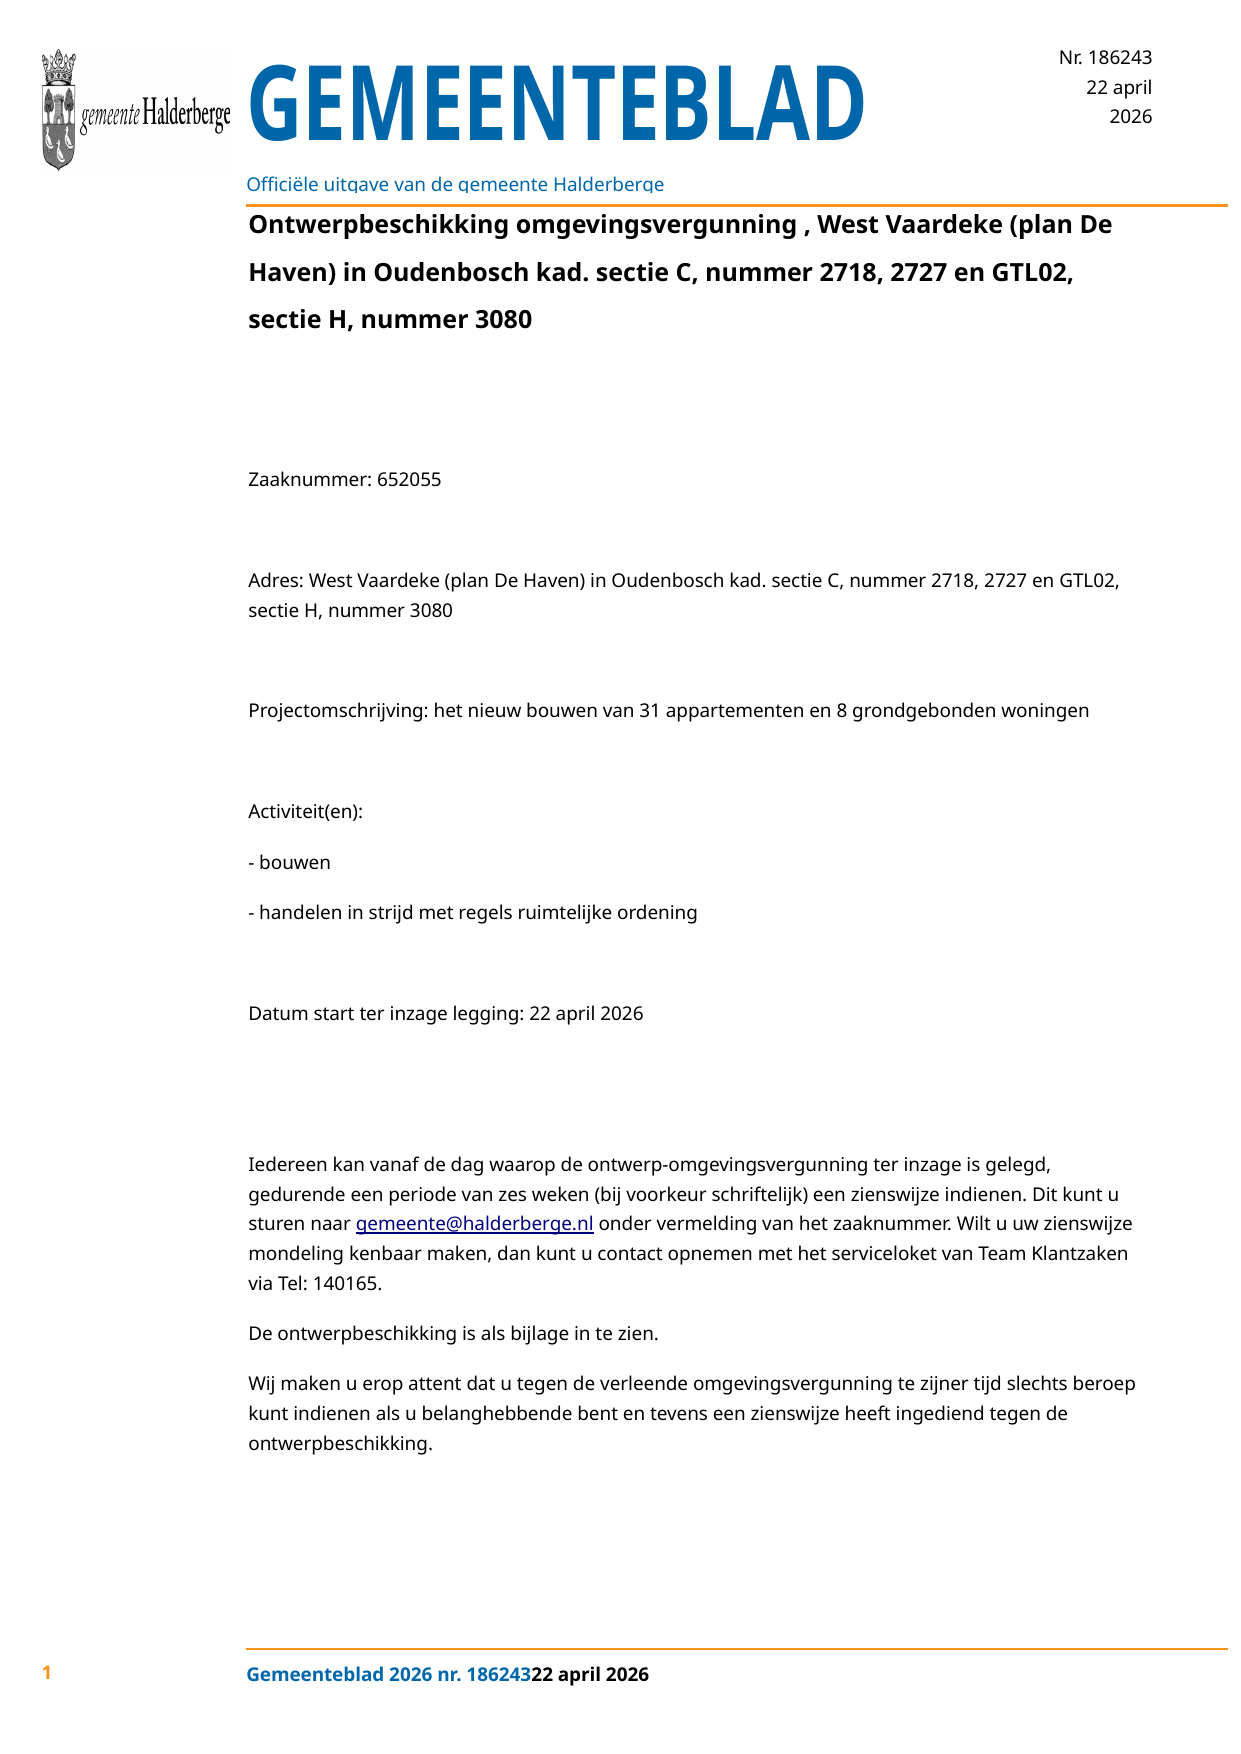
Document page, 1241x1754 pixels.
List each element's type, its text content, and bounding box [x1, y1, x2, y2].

text Iedereen kan vanaf de dag waarop de ontwerp-omgevingsvergunning ter inzage is gelegd, gedurende een periode van zes weken (bij voorkeur schriftelijk) een zienswijze indienen. Dit kunt u sturen naar gemeente@halderberge.nl onder vermelding van het zaaknummer. Wilt u uw zienswijze mondeling kenbaar maken, dan kunt u contact opnemen met het serviceloket van Team Klantzaken via Tel: 140165. [248, 1151, 1152, 1295]
text De ontwerpbeschikking is als bijlage in te zien. [248, 1320, 1152, 1346]
text Activiteit(en): [248, 798, 1152, 824]
text Adres: West Vaardeke (plan De Haven) in Oudenbosch kad. sectie C, nummer 2718, 2727 en GTL02, sectie H, nummer 3080 [248, 567, 1152, 622]
text Wij maken u erop attent dat u tegen de verleende omgevingsvergunning te zijner tijd slechts beroep kunt indienen als u belanghebbende bent en tevens een zienswijze heeft ingediend tegen de ontwerpbeschikking. [248, 1371, 1152, 1455]
text Ontwerpbeschikking omgevingsvergunning , West Vaardeke (plan De Haven) in Oudenbosch kad. sectie C, nummer 2718, 2727 en GTL02, sectie H, nummer 3080 [248, 207, 1152, 336]
text Zaaknummer: 652055 [248, 466, 1152, 492]
text - bouwen [248, 849, 1152, 874]
text - handelen in strijd met regels ruimtelijke ordening [248, 899, 1152, 925]
text Projectomschrijving: het nieuw bouwen van 31 appartementen en 8 grondgebonden woningen [248, 698, 1152, 723]
picture [41, 47, 231, 172]
text Datum start ter inzage legging: 22 april 2026 [248, 1000, 1152, 1026]
